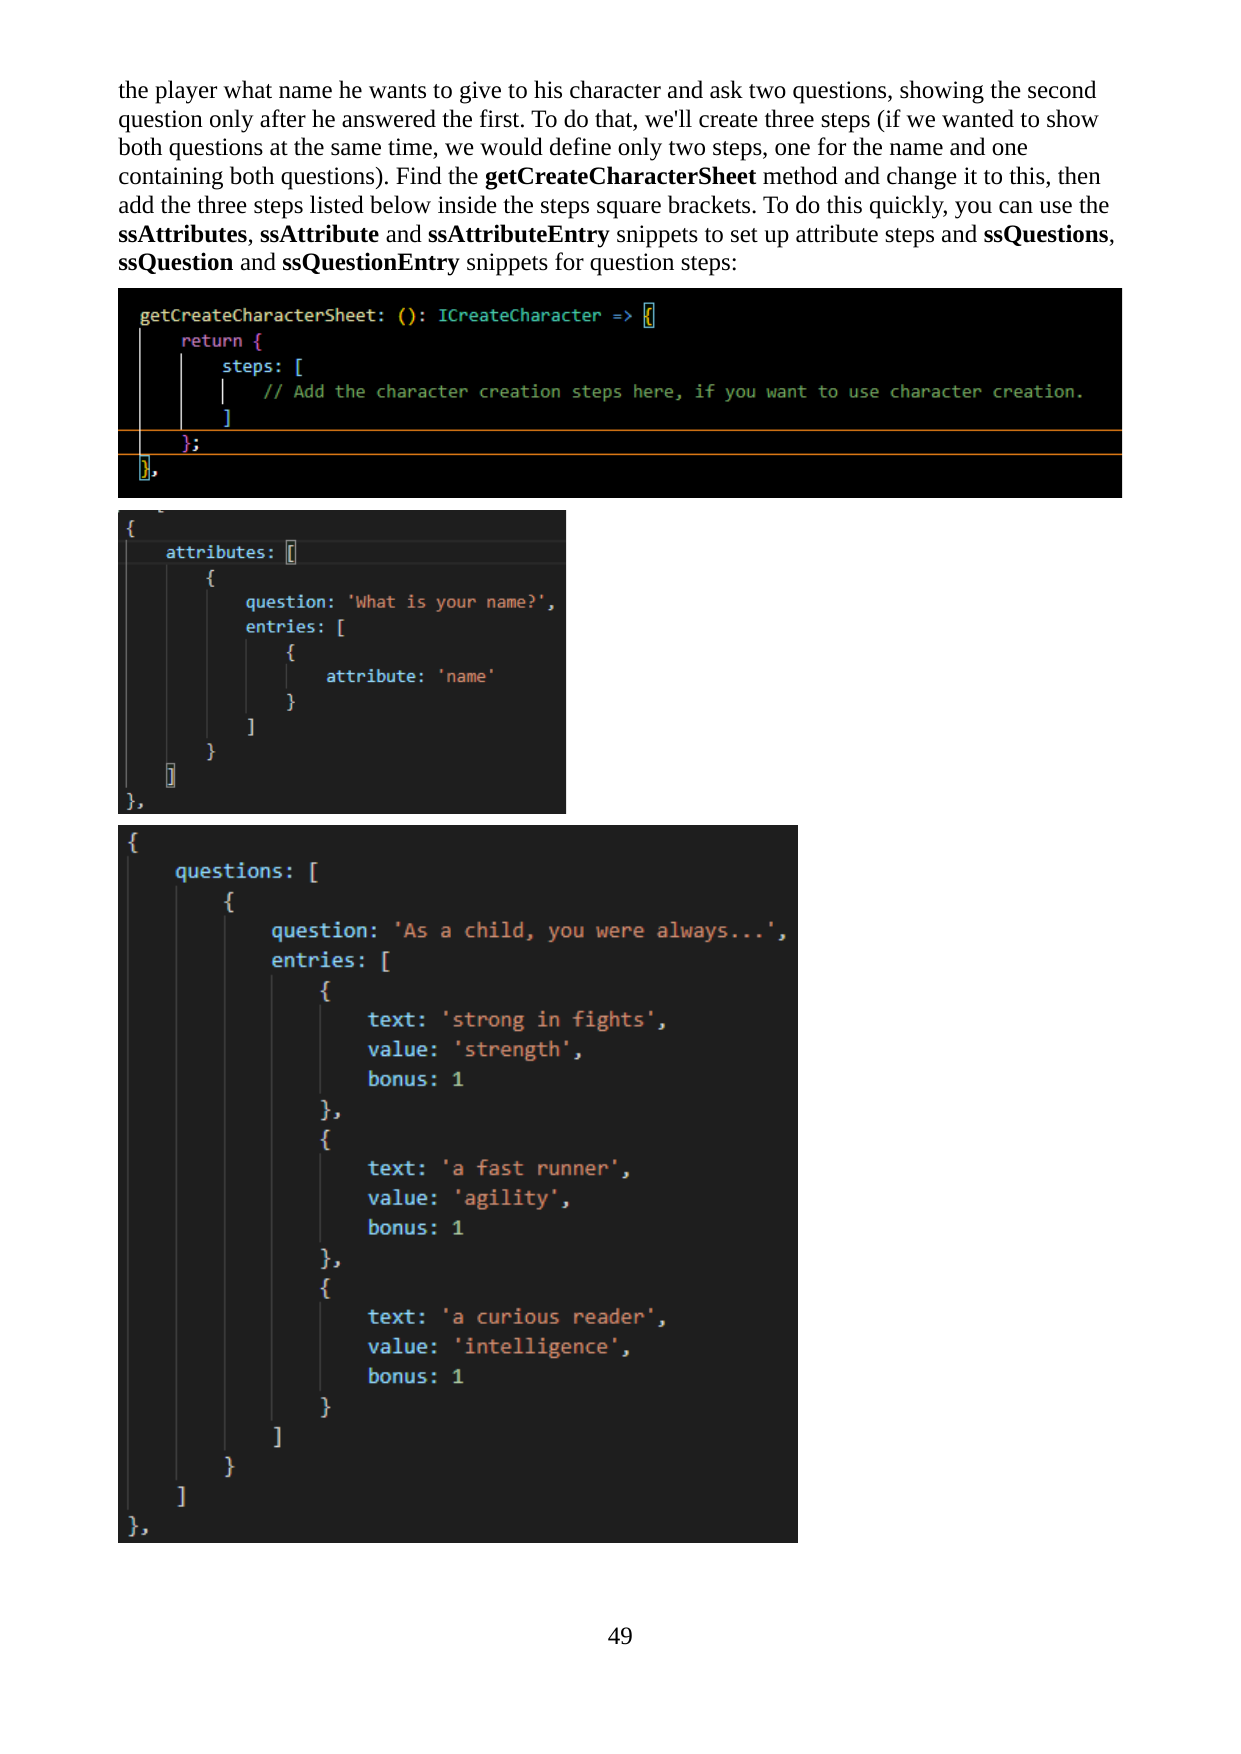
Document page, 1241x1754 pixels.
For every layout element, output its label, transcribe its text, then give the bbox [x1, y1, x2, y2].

text the player what name he wants to give to his character and ask two questions, showing the second question only after he answered the first. To do that, we'll create three steps (if we wanted to show both questions at the same time, we would define only two steps, one for the name and one containing both questions). Find the getCreateCharacterSheet method and change it to this, then add the three steps listed below inside the steps square brackets. To do this quickly, you can use the ssAttributes, ssAttribute and ssAttributeEntry snippets to set up attribute steps and ssQuestions, ssQuestion and ssQuestionEntry snippets for question steps: [118, 75, 1122, 276]
